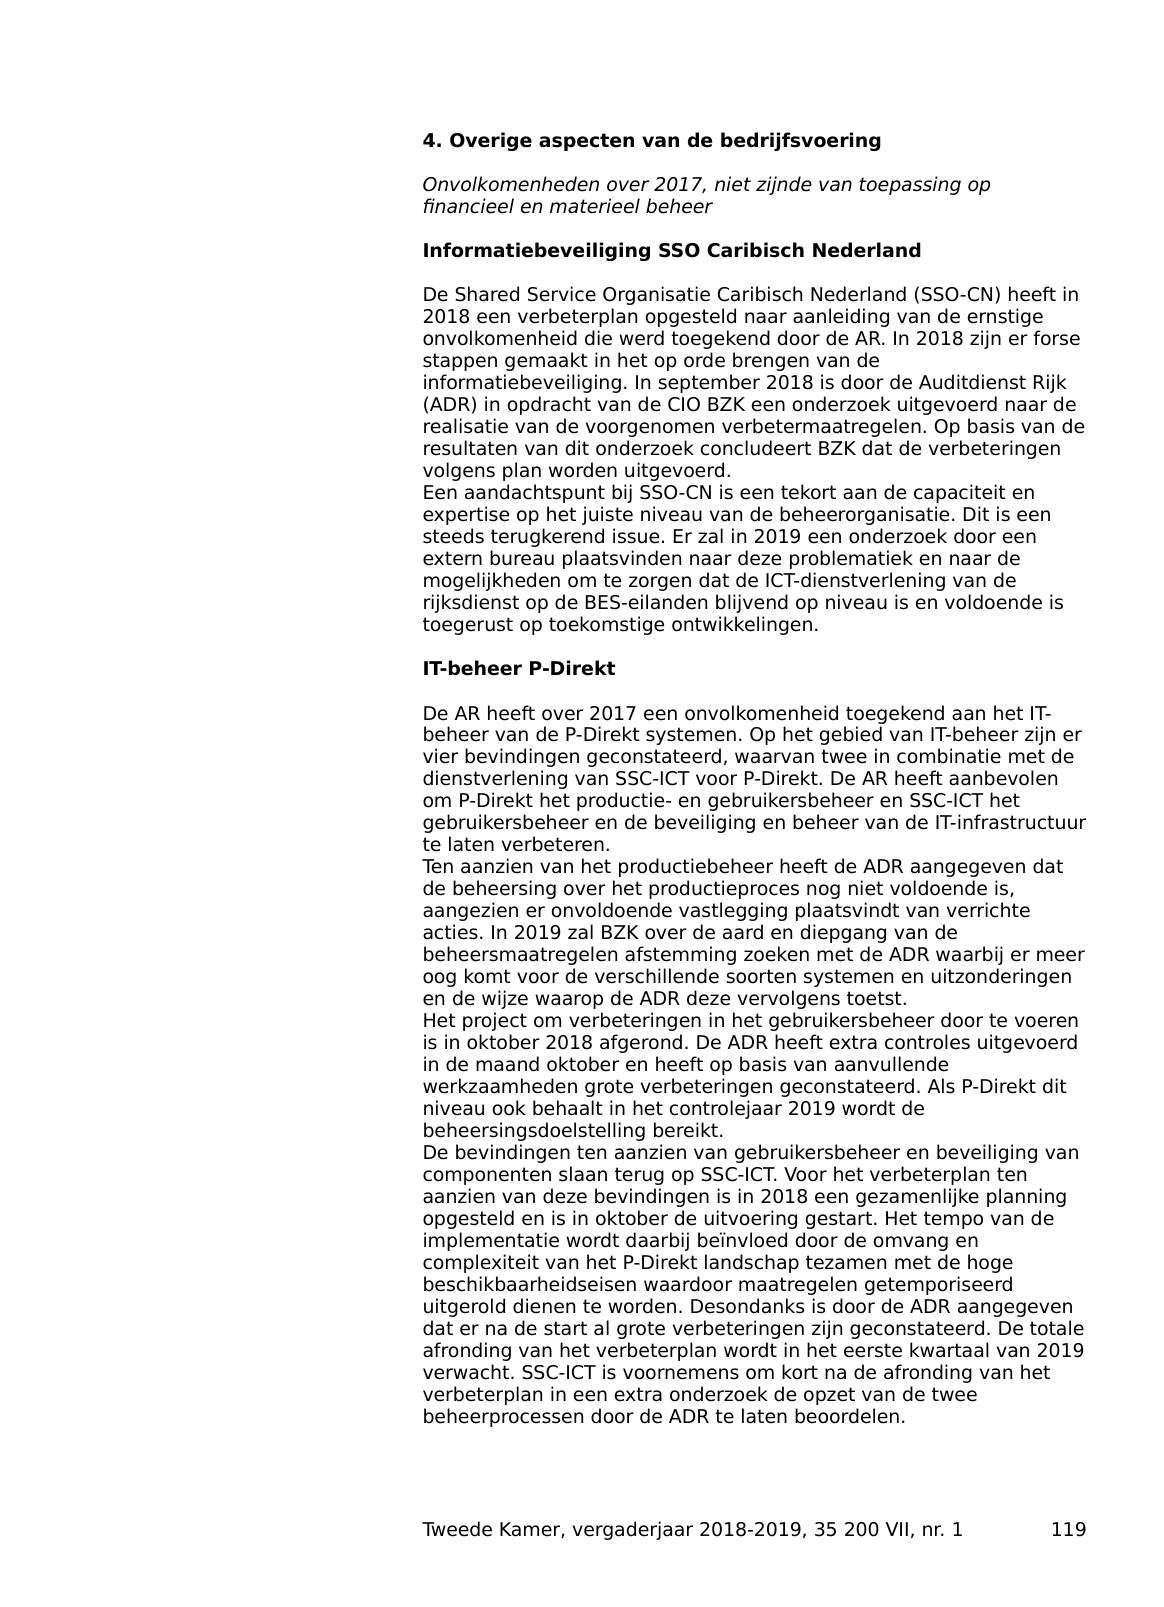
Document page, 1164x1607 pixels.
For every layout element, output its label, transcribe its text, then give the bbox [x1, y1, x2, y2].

text Het project om verbeteringen in het gebruikersbeheer door te voeren is in oktober 2018 afgerond. De ADR heeft extra controles uitgevoerd in de maand oktober en heeft op basis van aanvullende werkzaamheden grote verbeteringen geconstateerd. Als P-Direkt dit niveau ook behaalt in het controlejaar 2019 wordt de beheersingsdoelstelling bereikt. [422, 1010, 1087, 1142]
subtitle Informatiebeveiliging SSO Caribisch Nederland [422, 240, 1087, 262]
text Een aandachtspunt bij SSO-CN is een tekort aan de capaciteit en expertise op het juiste niveau van de beheerorganisatie. Dit is een steeds terugkerend issue. Er zal in 2019 een onderzoek door een extern bureau plaatsvinden naar deze problematiek en naar de mogelijkheden om te zorgen dat de ICT-dienstverlening van de rijksdienst op de BES-eilanden blijvend op niveau is en voldoende is toegerust op toekomstige ontwikkelingen. [422, 482, 1087, 636]
text De AR heeft over 2017 een onvolkomenheid toegekend aan het IT-beheer van de P-Direkt systemen. Op het gebied van IT-beheer zijn er vier bevindingen geconstateerd, waarvan twee in combinatie met de dienstverlening van SSC-ICT voor P-Direkt. De AR heeft aanbevolen om P-Direkt het productie- en gebruikersbeheer en SSC-ICT het gebruikersbeheer en de beveiliging en beheer van de IT-infrastructuur te laten verbeteren. [422, 702, 1087, 856]
subtitle Onvolkomenheden over 2017, niet zijnde van toepassing op financieel en materieel beheer [422, 174, 1087, 218]
text De Shared Service Organisatie Caribisch Nederland (SSO-CN) heeft in 2018 een verbeterplan opgesteld naar aanleiding van de ernstige onvolkomenheid die werd toegekend door de AR. In 2018 zijn er forse stappen gemaakt in het op orde brengen van de informatiebeveiliging. In september 2018 is door de Auditdienst Rijk (ADR) in opdracht van de CIO BZK een onderzoek uitgevoerd naar de realisatie van de voorgenomen verbetermaatregelen. Op basis van de resultaten van dit onderzoek concludeert BZK dat de verbeteringen volgens plan worden uitgevoerd. [422, 284, 1087, 482]
subtitle IT-beheer P-Direkt [422, 658, 1087, 680]
text De bevindingen ten aanzien van gebruikersbeheer en beveiliging van componenten slaan terug op SSC-ICT. Voor het verbeterplan ten aanzien van deze bevindingen is in 2018 een gezamenlijke planning opgesteld en is in oktober de uitvoering gestart. Het tempo van de implementatie wordt daarbij beïnvloed door de omvang en complexiteit van het P-Direkt landschap tezamen met de hoge beschikbaarheidseisen waardoor maatregelen getemporiseerd uitgerold dienen te worden. Desondanks is door de ADR aangegeven dat er na de start al grote verbeteringen zijn geconstateerd. De totale afronding van het verbeterplan wordt in het eerste kwartaal van 2019 verwacht. SSC-ICT is voornemens om kort na de afronding van het verbeterplan in een extra onderzoek de opzet van de twee beheerprocessen door de ADR te laten beoordelen. [422, 1142, 1087, 1428]
text Ten aanzien van het productiebeheer heeft de ADR aangegeven dat de beheersing over het productieproces nog niet voldoende is, aangezien er onvoldoende vastlegging plaatsvindt van verrichte acties. In 2019 zal BZK over de aard en diepgang van de beheersmaatregelen afstemming zoeken met de ADR waarbij er meer oog komt voor de verschillende soorten systemen en uitzonderingen en de wijze waarop de ADR deze vervolgens toetst. [422, 856, 1087, 1010]
subtitle 4. Overige aspecten van de bedrijfsvoering [422, 130, 1087, 152]
